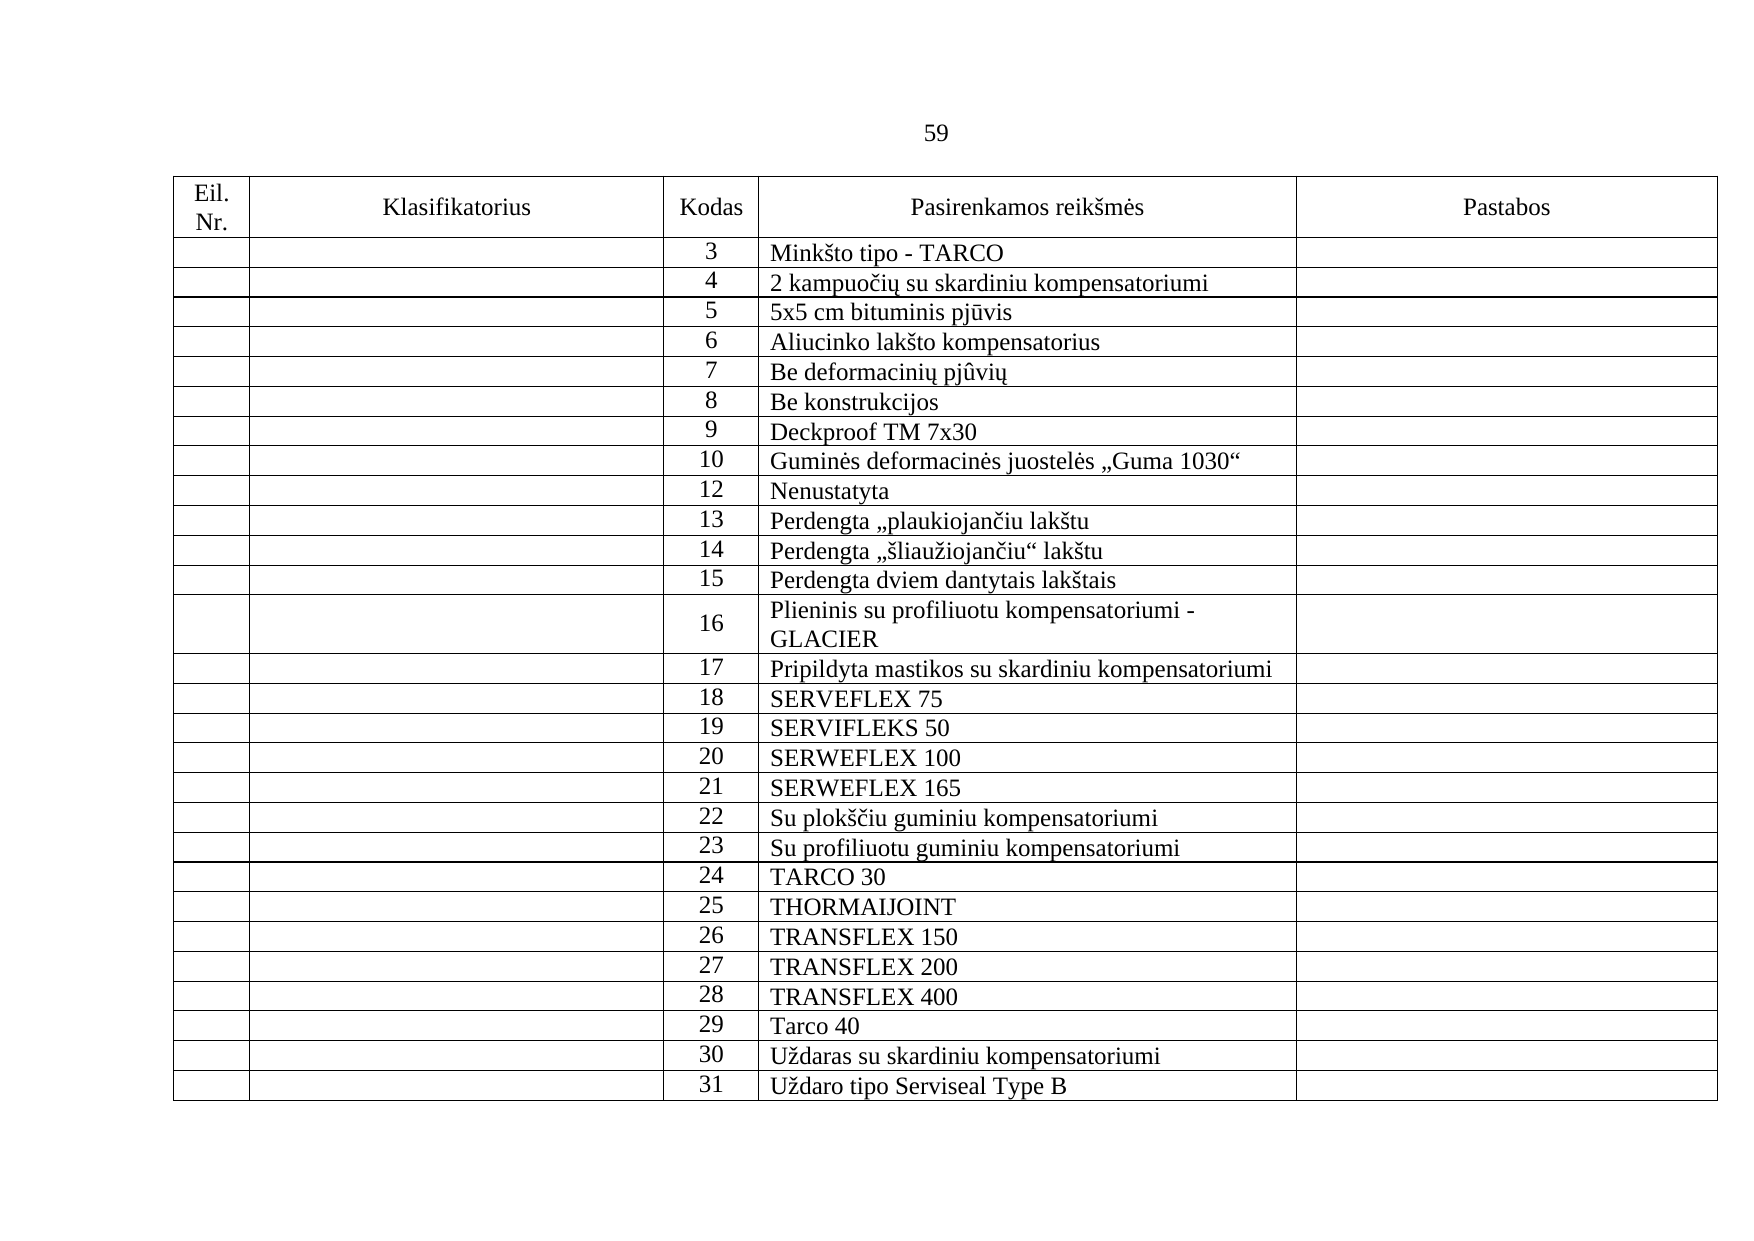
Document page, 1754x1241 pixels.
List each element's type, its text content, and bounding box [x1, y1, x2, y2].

table_cell [174, 1071, 249, 1100]
table_cell [250, 1041, 663, 1070]
table_cell [250, 982, 663, 1010]
table_cell [250, 833, 663, 861]
table_header Pasirenkamos reikšmės [759, 177, 1296, 237]
table_cell Be konstrukcijos [759, 387, 1296, 416]
table_cell [174, 595, 249, 653]
table_header Eil. Nr. [174, 177, 249, 237]
table_cell [1297, 773, 1717, 802]
table_cell [1297, 684, 1717, 712]
table_cell [250, 892, 663, 921]
table_cell [1297, 654, 1717, 683]
table_cell [174, 803, 249, 832]
table_cell [250, 417, 663, 445]
table_cell 12 [664, 476, 758, 505]
table_cell Tarco 40 [759, 1011, 1296, 1040]
table_cell [174, 684, 249, 712]
table_cell [1297, 892, 1717, 921]
table_cell SERWEFLEX 100 [759, 743, 1296, 772]
table_cell Be deformacinių pjûvių [759, 357, 1296, 386]
table_cell [174, 506, 249, 535]
table_cell [174, 327, 249, 356]
table_cell [174, 743, 249, 772]
table_cell [174, 833, 249, 861]
table_cell [250, 476, 663, 505]
table_header Kodas [664, 177, 758, 237]
table_cell Perdengta dviem dantytais lakštais [759, 566, 1296, 594]
table_cell SERVIFLEKS 50 [759, 714, 1296, 742]
table_cell [250, 327, 663, 356]
table_cell [174, 357, 249, 386]
table_cell [174, 238, 249, 267]
table_cell [1297, 922, 1717, 951]
table_header Klasifikatorius [250, 177, 663, 237]
table_cell [1297, 566, 1717, 594]
table_cell 25 [664, 892, 758, 921]
table_cell [1297, 417, 1717, 445]
table_cell 24 [664, 863, 758, 891]
table_cell TARCO 30 [759, 863, 1296, 891]
table_header Pastabos [1297, 177, 1717, 237]
table_cell [174, 566, 249, 594]
table_cell TRANSFLEX 400 [759, 982, 1296, 1010]
table_cell [1297, 1071, 1717, 1100]
table_cell 15 [664, 566, 758, 594]
table_cell [174, 387, 249, 416]
table_cell [250, 863, 663, 891]
table_cell 16 [664, 595, 758, 653]
table_cell 30 [664, 1041, 758, 1070]
table_cell Minkšto tipo - TARCO [759, 238, 1296, 267]
table_cell Pripildyta mastikos su skardiniu kompensatoriumi [759, 654, 1296, 683]
table_cell TRANSFLEX 150 [759, 922, 1296, 951]
table_cell 9 [664, 417, 758, 445]
table_cell [250, 387, 663, 416]
table_cell [1297, 595, 1717, 653]
table_cell Deckproof TM 7x30 [759, 417, 1296, 445]
table_cell [174, 654, 249, 683]
table_cell 23 [664, 833, 758, 861]
table_cell [174, 982, 249, 1010]
table_cell 7 [664, 357, 758, 386]
table_cell 8 [664, 387, 758, 416]
table_cell Plieninis su profiliuotu kompensatoriumi - GLACIER [759, 595, 1296, 653]
table_cell [1297, 238, 1717, 267]
table_cell Su profiliuotu guminiu kompensatoriumi [759, 833, 1296, 861]
table_cell [250, 238, 663, 267]
table_cell [174, 1011, 249, 1040]
table_cell [174, 536, 249, 564]
table_cell [1297, 952, 1717, 981]
table_cell [1297, 268, 1717, 296]
table_cell [174, 922, 249, 951]
table_cell [174, 714, 249, 742]
table_cell Perdengta „plaukiojančiu lakštu [759, 506, 1296, 535]
table_cell [1297, 446, 1717, 475]
table_cell SERWEFLEX 165 [759, 773, 1296, 802]
table_cell Aliucinko lakšto kompensatorius [759, 327, 1296, 356]
table_cell [250, 298, 663, 326]
table_cell [250, 654, 663, 683]
table_cell 17 [664, 654, 758, 683]
table_cell [1297, 982, 1717, 1010]
table_cell [250, 684, 663, 712]
table_cell Uždaras su skardiniu kompensatoriumi [759, 1041, 1296, 1070]
table_cell [250, 536, 663, 564]
table_cell [174, 417, 249, 445]
table_cell 5 [664, 298, 758, 326]
table_cell [1297, 833, 1717, 861]
table_cell [250, 952, 663, 981]
table_cell [250, 922, 663, 951]
table_cell [250, 743, 663, 772]
table_cell [174, 1041, 249, 1070]
table_cell [1297, 863, 1717, 891]
table_cell [250, 1071, 663, 1100]
table_cell 18 [664, 684, 758, 712]
table_cell 31 [664, 1071, 758, 1100]
table_cell [1297, 714, 1717, 742]
table_cell [174, 268, 249, 296]
table_cell [174, 892, 249, 921]
table_cell [250, 714, 663, 742]
table_cell THORMAIJOINT [759, 892, 1296, 921]
table_cell [174, 863, 249, 891]
table_cell Guminės deformacinės juostelės „Guma 1030“ [759, 446, 1296, 475]
table_cell 6 [664, 327, 758, 356]
table_cell [174, 298, 249, 326]
table_cell [1297, 357, 1717, 386]
table_cell 10 [664, 446, 758, 475]
table_cell [250, 1011, 663, 1040]
table_cell SERVEFLEX 75 [759, 684, 1296, 712]
table_cell [1297, 506, 1717, 535]
table_cell [1297, 536, 1717, 564]
table_cell [250, 803, 663, 832]
table_cell 2 kampuočių su skardiniu kompensatoriumi [759, 268, 1296, 296]
table_cell [1297, 476, 1717, 505]
table_cell 4 [664, 268, 758, 296]
table_cell 21 [664, 773, 758, 802]
table_cell 20 [664, 743, 758, 772]
table_cell 5x5 cm bituminis pjūvis [759, 298, 1296, 326]
table_cell [1297, 743, 1717, 772]
table_cell Su plokščiu guminiu kompensatoriumi [759, 803, 1296, 832]
table_cell 19 [664, 714, 758, 742]
table_cell Perdengta „šliaužiojančiu“ lakštu [759, 536, 1296, 564]
table_cell [174, 773, 249, 802]
table_cell [250, 446, 663, 475]
table_cell [250, 773, 663, 802]
table_cell 3 [664, 238, 758, 267]
table_cell [1297, 387, 1717, 416]
table_cell Uždaro tipo Serviseal Type B [759, 1071, 1296, 1100]
table_cell [250, 566, 663, 594]
table_cell [1297, 298, 1717, 326]
table_cell [250, 595, 663, 653]
table_cell 26 [664, 922, 758, 951]
table_cell [1297, 327, 1717, 356]
table_cell 28 [664, 982, 758, 1010]
table_cell [174, 446, 249, 475]
table_cell TRANSFLEX 200 [759, 952, 1296, 981]
table_cell [250, 506, 663, 535]
table_cell Nenustatyta [759, 476, 1296, 505]
table_cell [250, 357, 663, 386]
table_cell [174, 476, 249, 505]
table_cell [250, 268, 663, 296]
table_cell 13 [664, 506, 758, 535]
table_cell [1297, 803, 1717, 832]
table_cell [174, 952, 249, 981]
table_cell 14 [664, 536, 758, 564]
table_cell 22 [664, 803, 758, 832]
table_cell [1297, 1011, 1717, 1040]
table_cell 29 [664, 1011, 758, 1040]
table_cell [1297, 1041, 1717, 1070]
table_cell 27 [664, 952, 758, 981]
